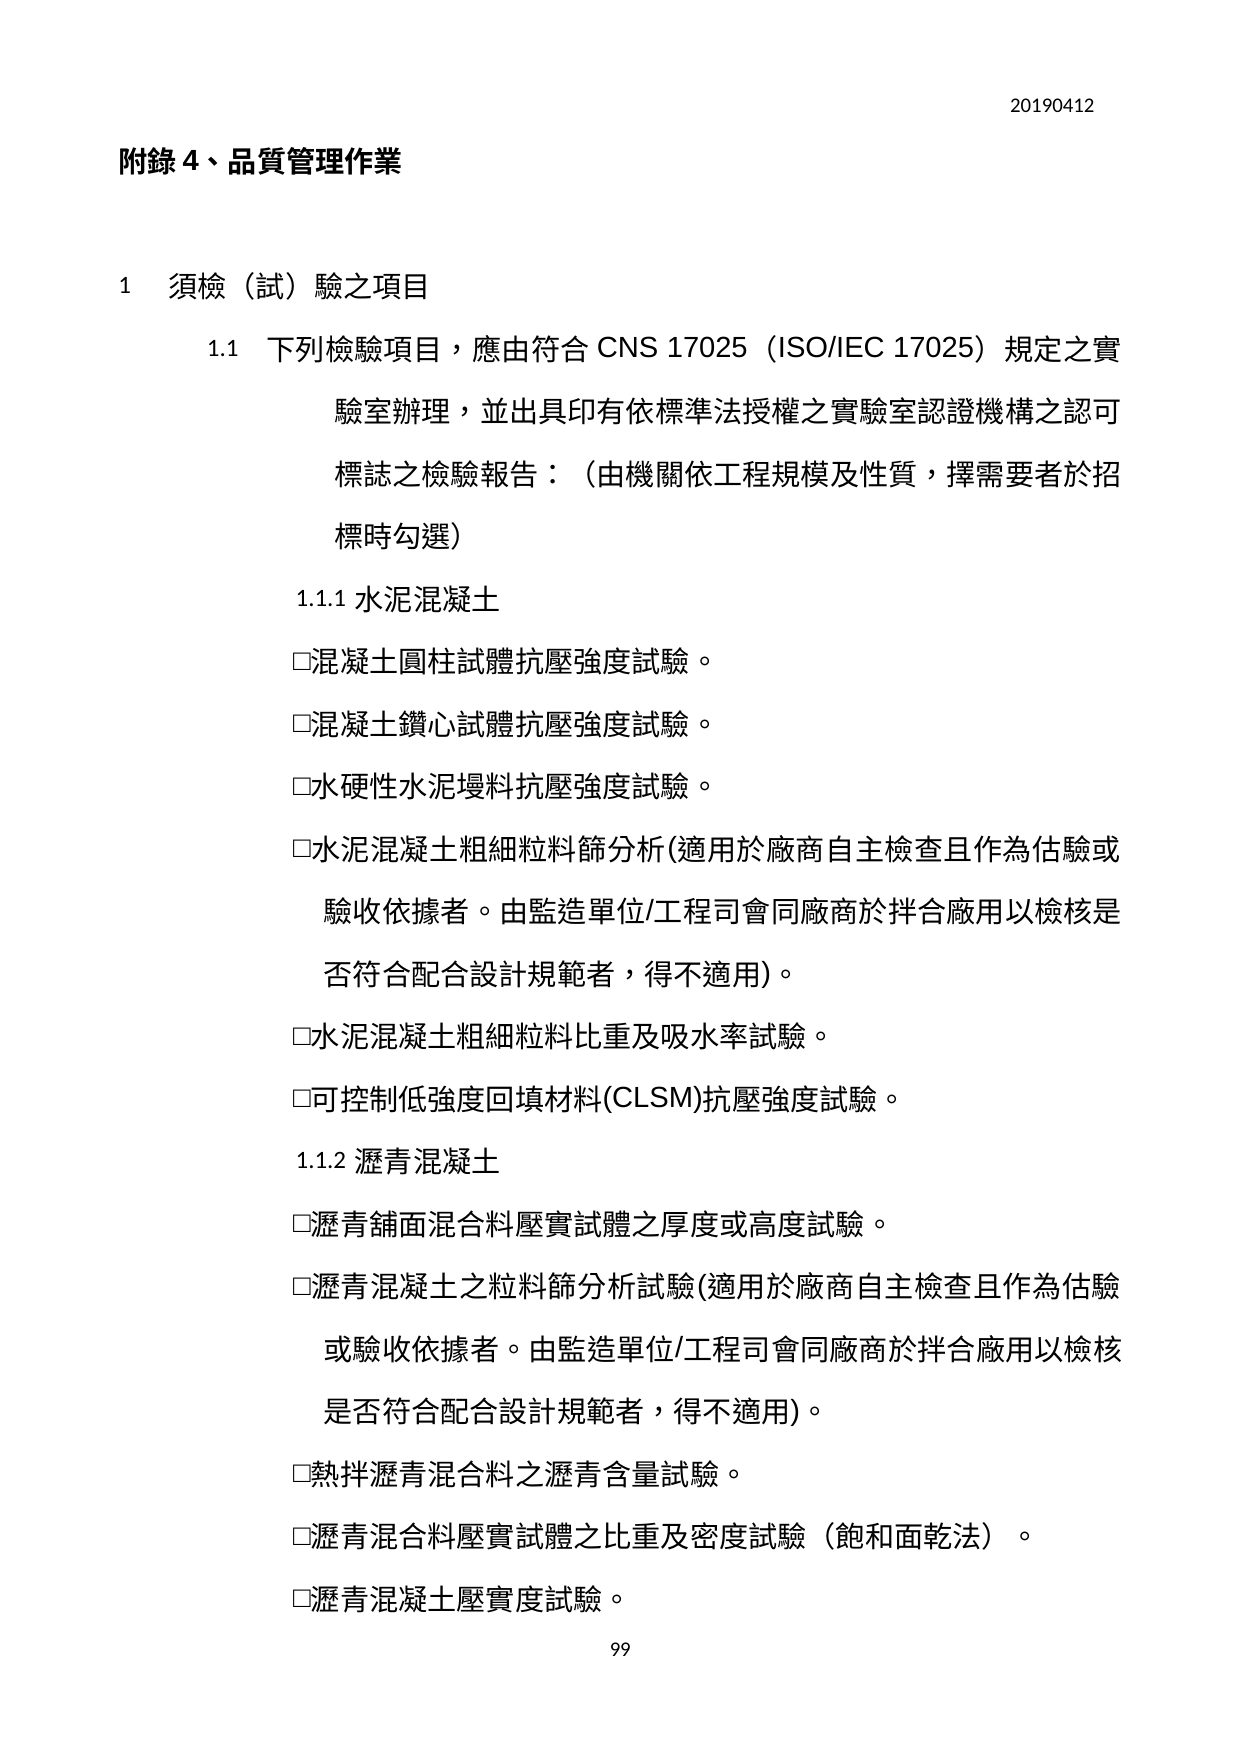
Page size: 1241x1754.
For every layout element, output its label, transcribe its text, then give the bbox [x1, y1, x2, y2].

subtitle 附錄4、品質管理作業 [118, 118, 1122, 181]
text □水泥混凝土粗細粒料篩分析(適用於廠商自主檢查且作為估驗或驗收依據者。由監造單位/工程司會同廠商於拌合廠用以檢核是否符合配合設計規範者，得不適用)。 [293, 806, 1122, 993]
text □瀝青混凝土壓實度試驗。 [293, 1556, 1122, 1618]
text □瀝青舖面混合料壓實試體之厚度或高度試驗。 [293, 1181, 1122, 1243]
list 須檢（試）驗之項目 [118, 243, 1122, 306]
text □熱拌瀝青混合料之瀝青含量試驗。 [293, 1431, 1122, 1493]
text □瀝青混凝土之粒料篩分析試驗(適用於廠商自主檢查且作為估驗或驗收依據者。由監造單位/工程司會同廠商於拌合廠用以檢核是否符合配合設計規範者，得不適用)。 [293, 1243, 1122, 1431]
list 下列檢驗項目，應由符合CNS 17025（ISO/IEC 17025）規定之實驗室辦理，並出具印有依標準法授權之實驗室認證機構之認可標誌之檢驗報告：（由機關依工程規模及性質，擇需要者於招標時勾選） [207, 306, 1122, 556]
text □混凝土鑽心試體抗壓強度試驗。 [293, 681, 1122, 743]
text □水硬性水泥墁料抗壓強度試驗。 [293, 743, 1122, 806]
text □混凝土圓柱試體抗壓強度試驗。 [293, 618, 1122, 681]
text □水泥混凝土粗細粒料比重及吸水率試驗。 [293, 993, 1122, 1056]
list 水泥混凝土 [295, 556, 1122, 618]
list 瀝青混凝土 [295, 1118, 1122, 1181]
text □瀝青混合料壓實試體之比重及密度試驗（飽和面乾法）。 [293, 1493, 1122, 1556]
text □可控制低強度回填材料(CLSM)抗壓強度試驗。 [293, 1056, 1122, 1118]
